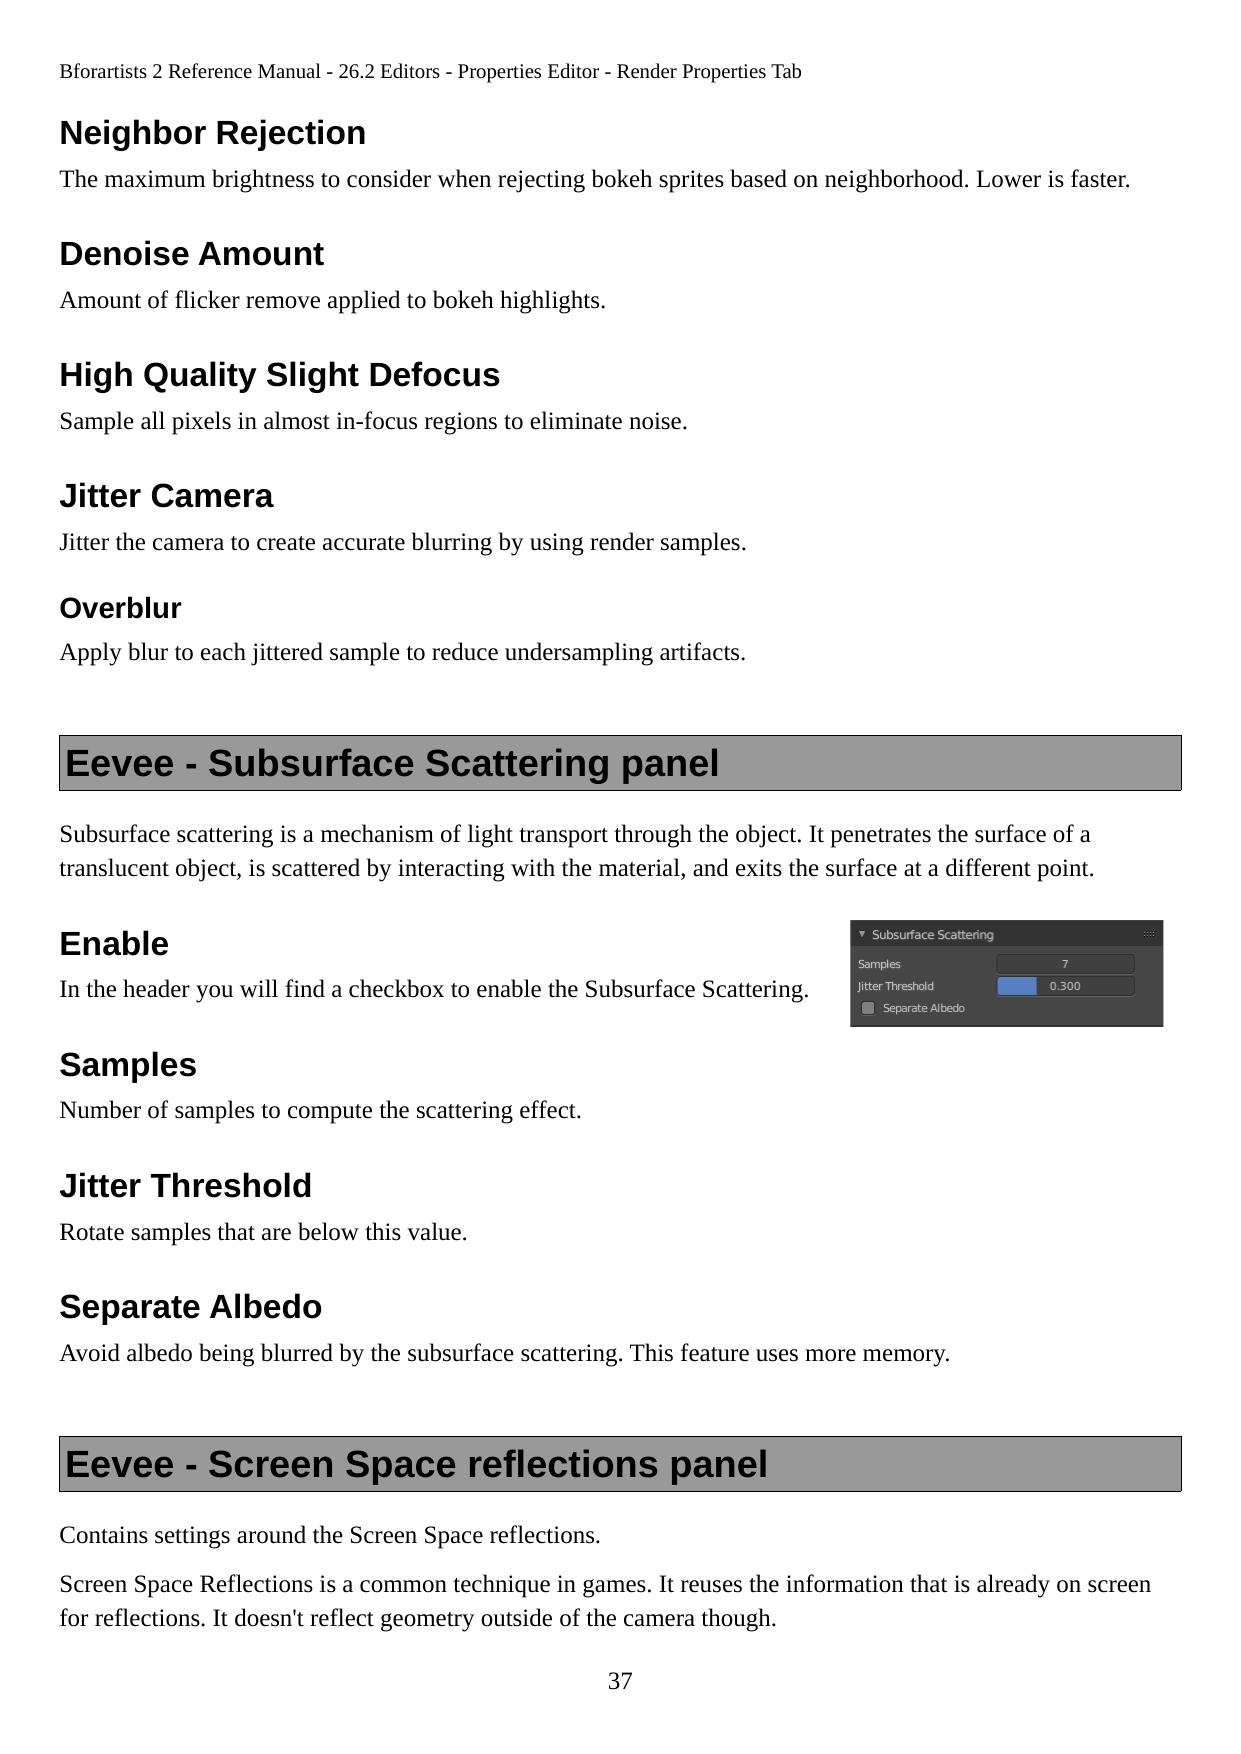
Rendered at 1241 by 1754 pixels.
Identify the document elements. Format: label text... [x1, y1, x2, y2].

subtitle Overblur [59, 591, 1181, 624]
subtitle High Quality Slight Defocus [59, 355, 1181, 393]
table_header Eevee - Subsurface Scattering panel [60, 736, 1181, 790]
text Number of samples to compute the scattering effect. [59, 1096, 1181, 1124]
text Amount of flicker remove applied to bokeh highlights. [59, 285, 1181, 313]
text Apply blur to each jittered sample to reduce undersampling artifacts. [59, 637, 1181, 666]
picture [850, 920, 1164, 1027]
text In the header you will find a checkbox to enable the Subsurface Scattering. [59, 974, 850, 1003]
subtitle Enable [59, 923, 850, 962]
subtitle Denoise Amount [59, 234, 1181, 272]
text The maximum brightness to consider when rejecting bokeh sprites based on neighborhood. Lower is faster. [59, 164, 1181, 192]
table_header Eevee - Screen Space reflections panel [60, 1437, 1181, 1491]
text Subsurface scattering is a mechanism of light transport through the object. It penetrates the surface of a translucent object, is scattered by interacting with the material, and exits the surface at a different point. [59, 819, 1181, 882]
subtitle [1164, 923, 1181, 962]
text Rotate samples that are below this value. [59, 1217, 1181, 1245]
text Screen Space Reflections is a common technique in games. It reuses the information that is already on screen for reflections. It doesn't reflect geometry outside of the camera though. [59, 1569, 1181, 1632]
subtitle Jitter Threshold [59, 1165, 1181, 1204]
text Sample all pixels in almost in-focus regions to eliminate noise. [59, 406, 1181, 434]
subtitle Separate Albedo [59, 1286, 1181, 1325]
subtitle Samples [59, 1044, 1181, 1083]
subtitle Jitter Camera [59, 476, 1181, 514]
subtitle Neighbor Rejection [59, 113, 1181, 151]
text Contains settings around the Screen Space reflections. [59, 1520, 1181, 1548]
text Jitter the camera to create accurate blurring by using render samples. [59, 527, 1181, 556]
text Avoid albedo being blurred by the subsurface scattering. This feature uses more memory. [59, 1338, 1181, 1366]
